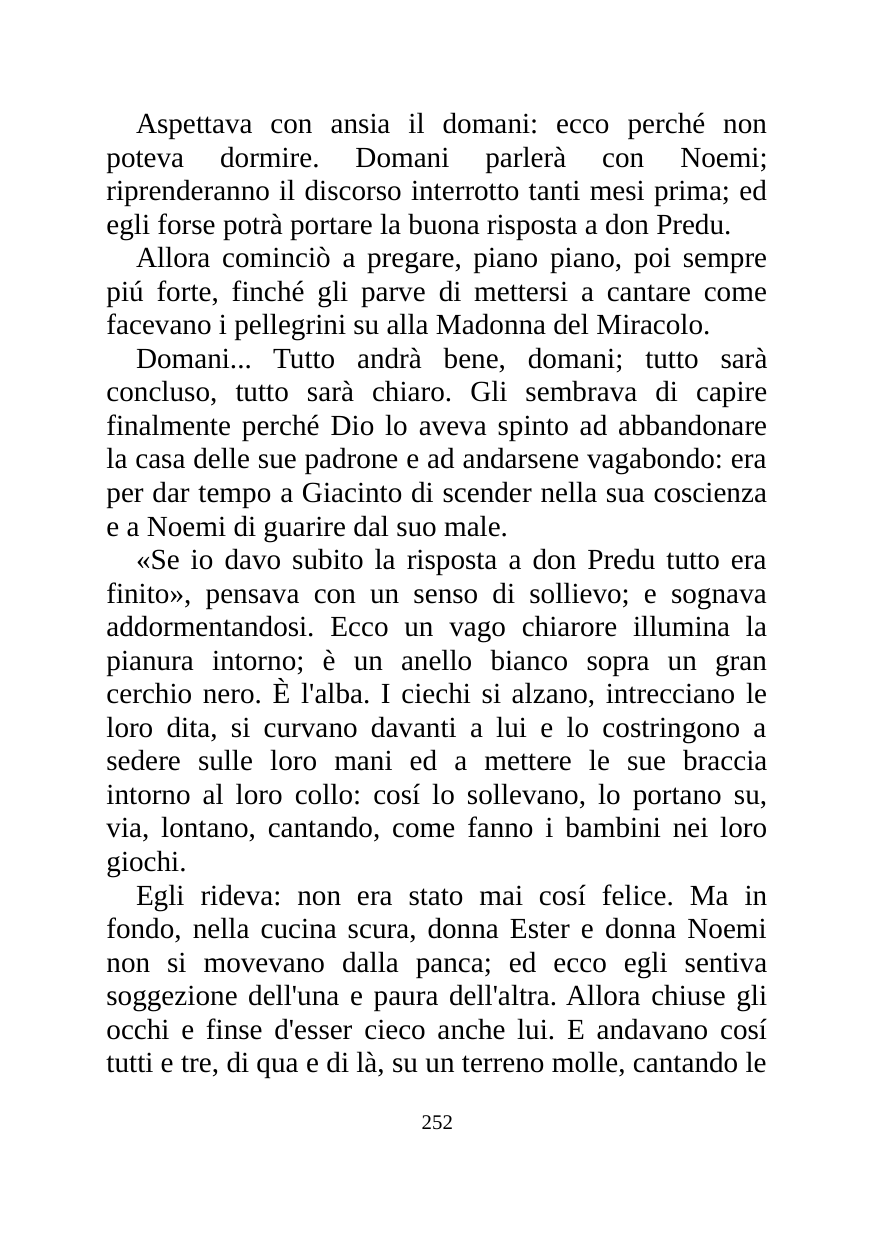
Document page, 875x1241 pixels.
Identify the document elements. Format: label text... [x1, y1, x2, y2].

text Egli rideva: non era stato mai cosí felice. Ma in fondo, nella cucina scura, donna Ester e donna Noemi non si movevano dalla panca; ed ecco egli sentiva soggezione dell'una e paura dell'altra. Allora chiuse gli occhi e finse d'esser cieco anche lui. E andavano cosí tutti e tre, di qua e di là, su un terreno molle, cantando le [106, 878, 768, 1079]
text «Se io davo subito la risposta a don Predu tutto era finito», pensava con un senso di sollievo; e sognava addormentandosi. Ecco un vago chiarore illumina la pianura intorno; è un anello bianco sopra un gran cerchio nero. È l'alba. I ciechi si alzano, intrecciano le loro dita, si curvano davanti a lui e lo costringono a sedere sulle loro mani ed a mettere le sue braccia intorno al loro collo: cosí lo sollevano, lo portano su, via, lontano, cantando, come fanno i bambini nei loro giochi. [106, 542, 768, 878]
text Aspettava con ansia il domani: ecco perché non poteva dormire. Domani parlerà con Noemi; riprenderanno il discorso interrotto tanti mesi prima; ed egli forse potrà portare la buona risposta a don Predu. [106, 106, 768, 240]
text Allora cominciò a pregare, piano piano, poi sempre piú forte, finché gli parve di mettersi a cantare come facevano i pellegrini su alla Madonna del Miracolo. [106, 240, 768, 341]
text Domani... Tutto andrà bene, domani; tutto sarà concluso, tutto sarà chiaro. Gli sembrava di capire finalmente perché Dio lo aveva spinto ad abbandonare la casa delle sue padrone e ad andarsene vagabondo: era per dar tempo a Giacinto di scender nella sua coscienza e a Noemi di guarire dal suo male. [106, 341, 768, 542]
